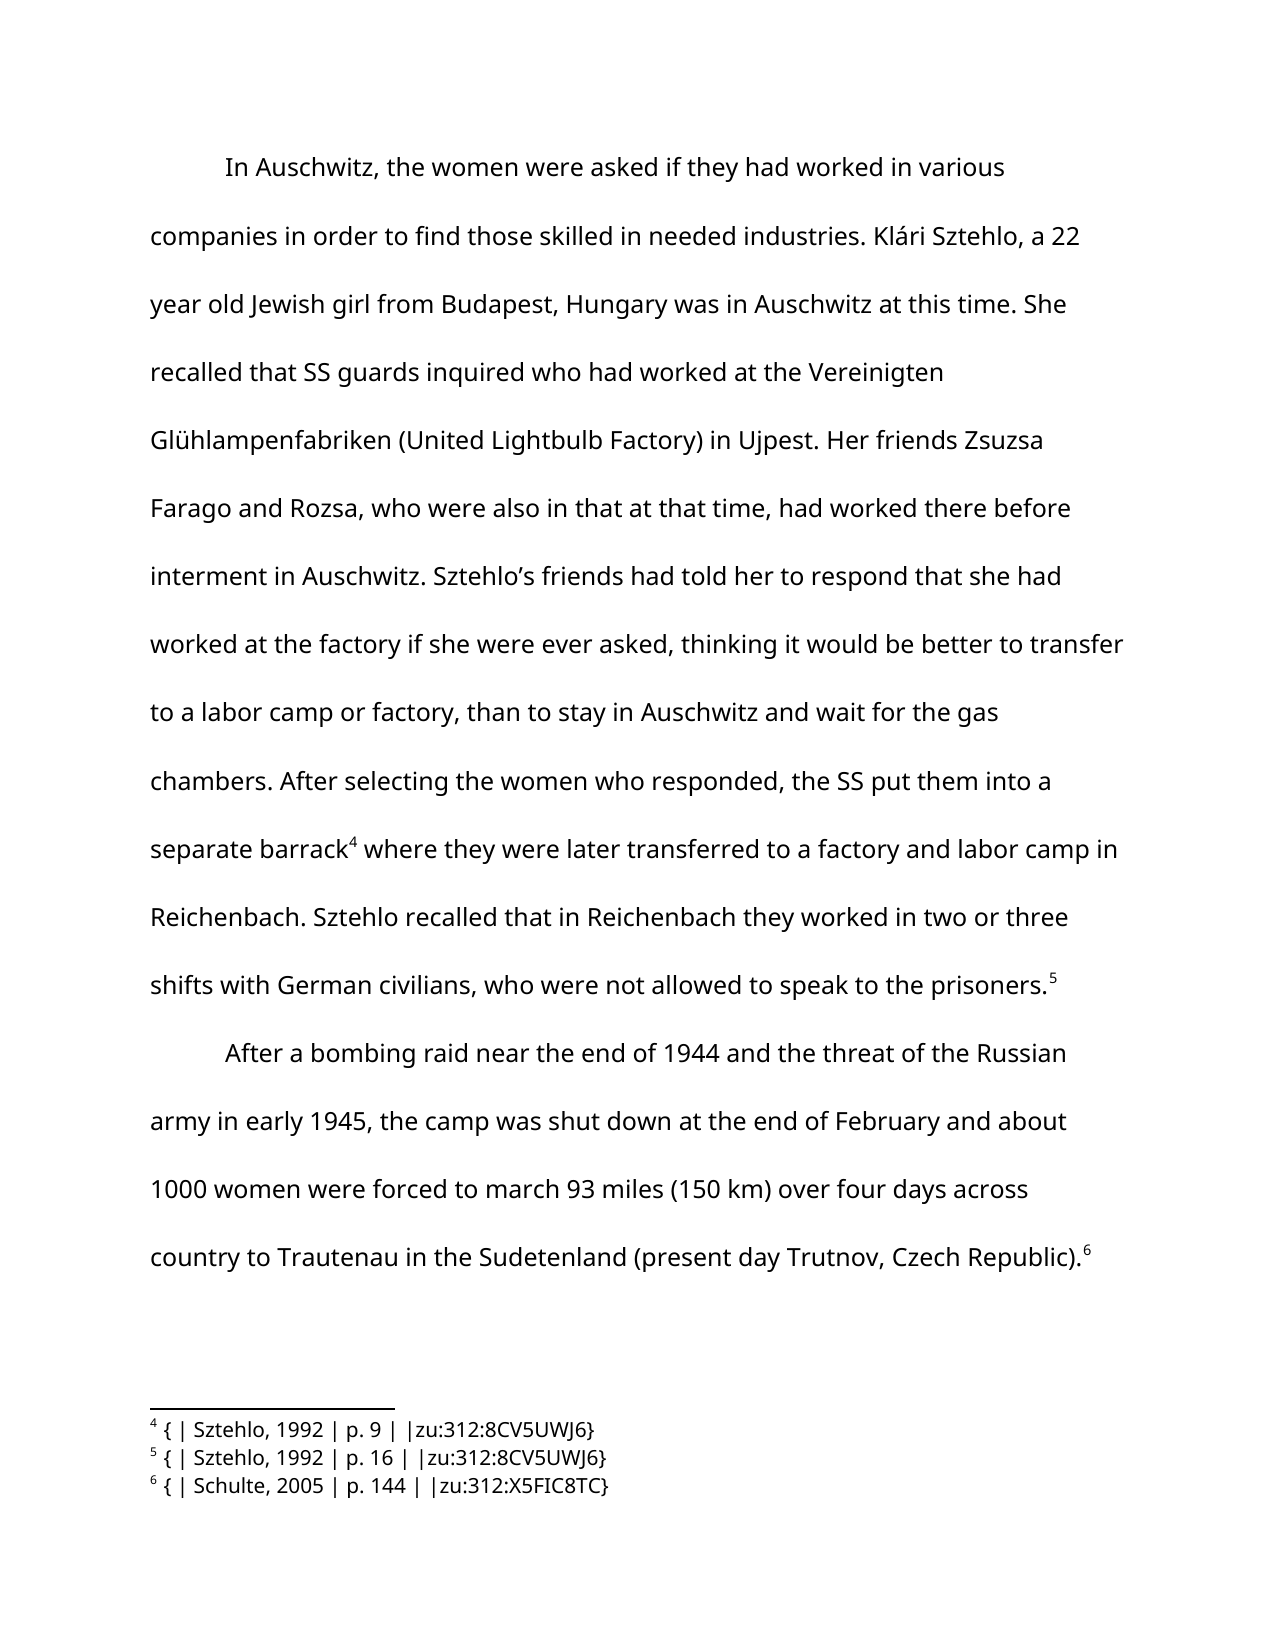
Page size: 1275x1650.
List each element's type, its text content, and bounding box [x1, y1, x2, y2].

text { | Sztehlo, 1992 | p. 9 | |zu:312:8CV5UWJ6} [150, 1415, 1125, 1443]
text After a bombing raid near the end of 1944 and the threat of the Russian army in early 1945, the camp was shut down at the end of February and about 1000 women were forced to march 93 miles (150 km) over four days across country to Trautenau in the Sudetenland (present day Trutnov, Czech Republic). [150, 1036, 1125, 1274]
text In Auschwitz, the women were asked if they had worked in various companies in order to find those skilled in needed industries. Klári Sztehlo, a 22 year old Jewish girl from Budapest, Hungary was in Auschwitz at this time. She recalled that SS guards inquired who had worked at the Vereinigten Glühlampenfabriken (United Lightbulb Factory) in Ujpest. Her friends Zsuzsa Farago and Rozsa, who were also in that at that time, had worked there before interment in Auschwitz. Sztehlo’s friends had told her to respond that she had worked at the factory if she were ever asked, thinking it would be better to transfer to a labor camp or factory, than to stay in Auschwitz and wait for the gas chambers. After selecting the women who responded, the SS put them into a separate barrack where they were later transferred to a factory and labor camp in Reichenbach. Sztehlo recalled that in Reichenbach they worked in two or three shifts with German civilians, who were not allowed to speak to the prisoners. [150, 150, 1125, 1002]
text { | Schulte, 2005 | p. 144 | |zu:312:X5FIC8TC} [150, 1472, 1125, 1500]
text { | Sztehlo, 1992 | p. 16 | |zu:312:8CV5UWJ6} [150, 1443, 1125, 1472]
